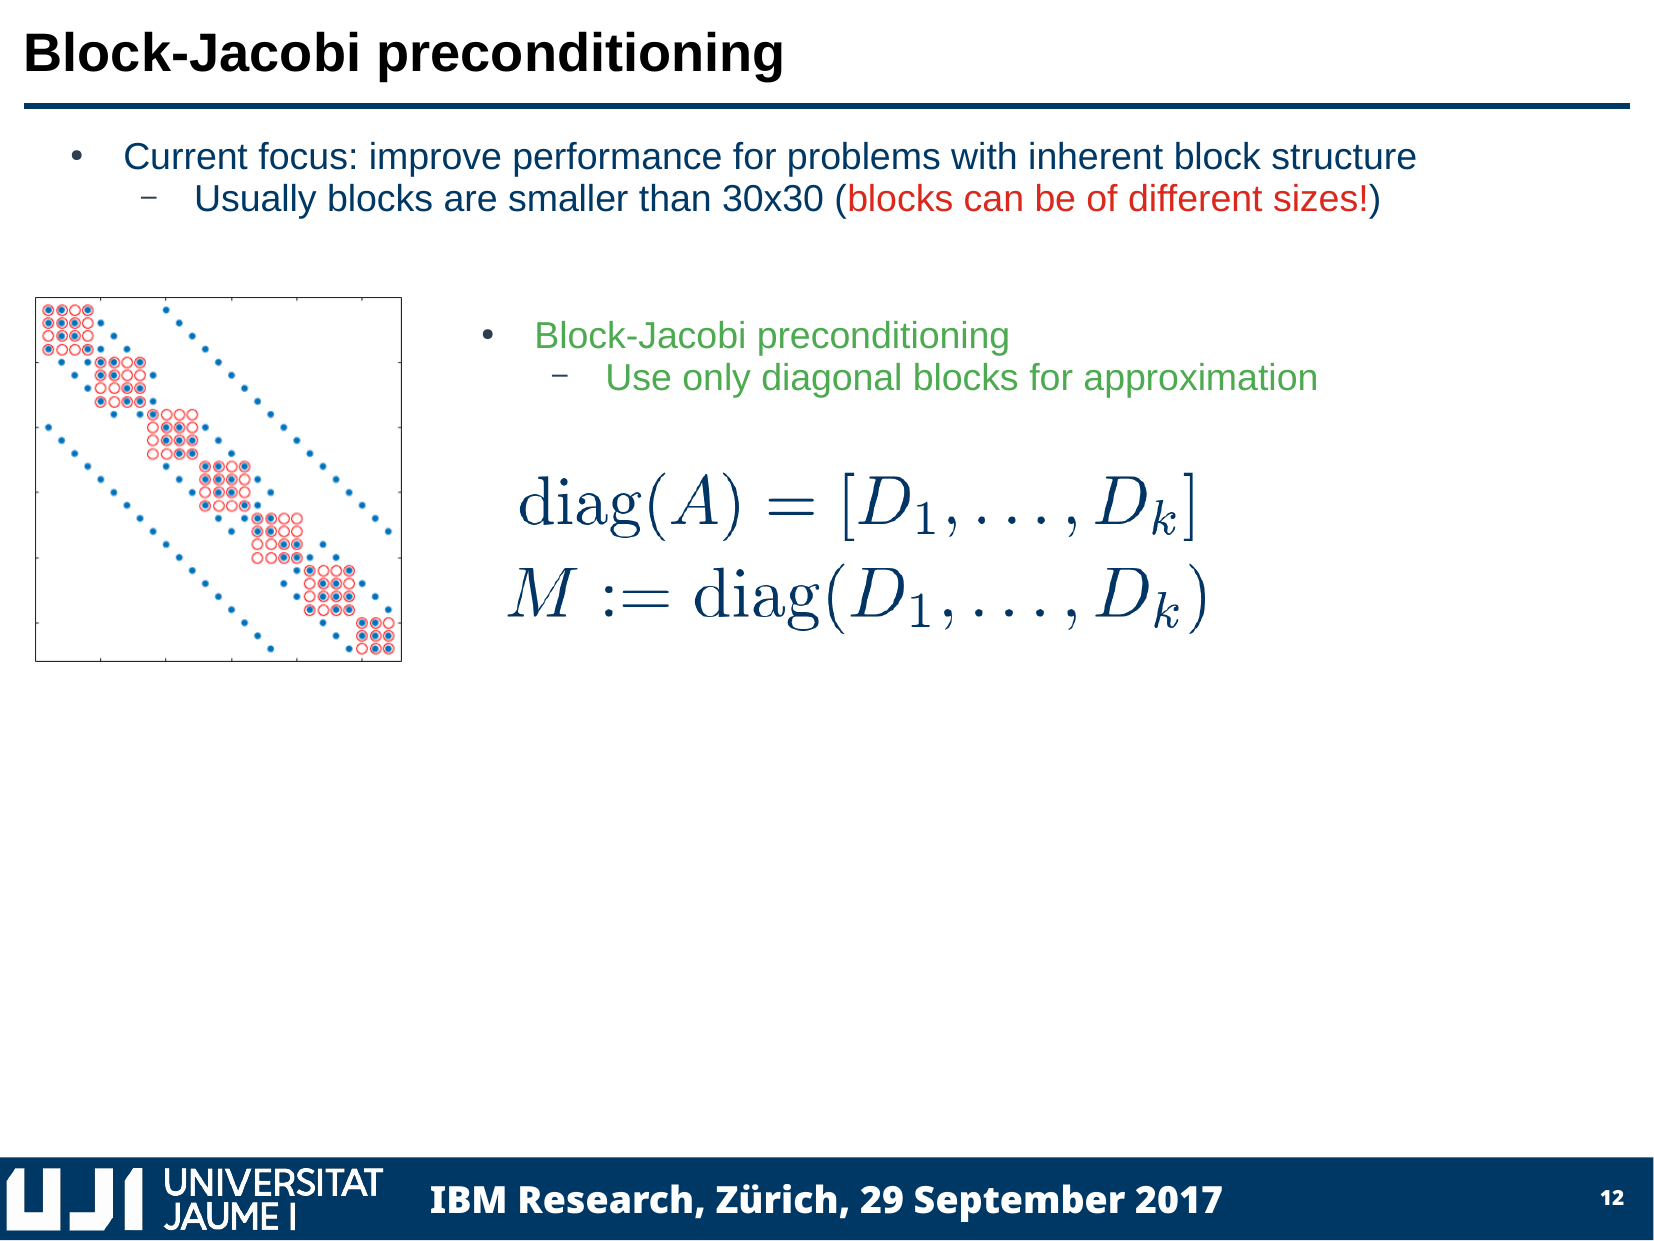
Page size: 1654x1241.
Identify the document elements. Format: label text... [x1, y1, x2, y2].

title Block-Jacobi preconditioning [23, 0, 1630, 107]
picture [519, 472, 1193, 541]
picture [0, 1158, 390, 1241]
picture [35, 297, 402, 662]
text_box Current focus: improve performance for problems with inherent block structure Usually blocks are smaller than 30x30 (blocks can be of different sizes!) [37, 128, 1583, 260]
text_box Block-Jacobi preconditioning Use only diagonal blocks for approximation [448, 307, 1424, 414]
picture [507, 563, 1205, 634]
